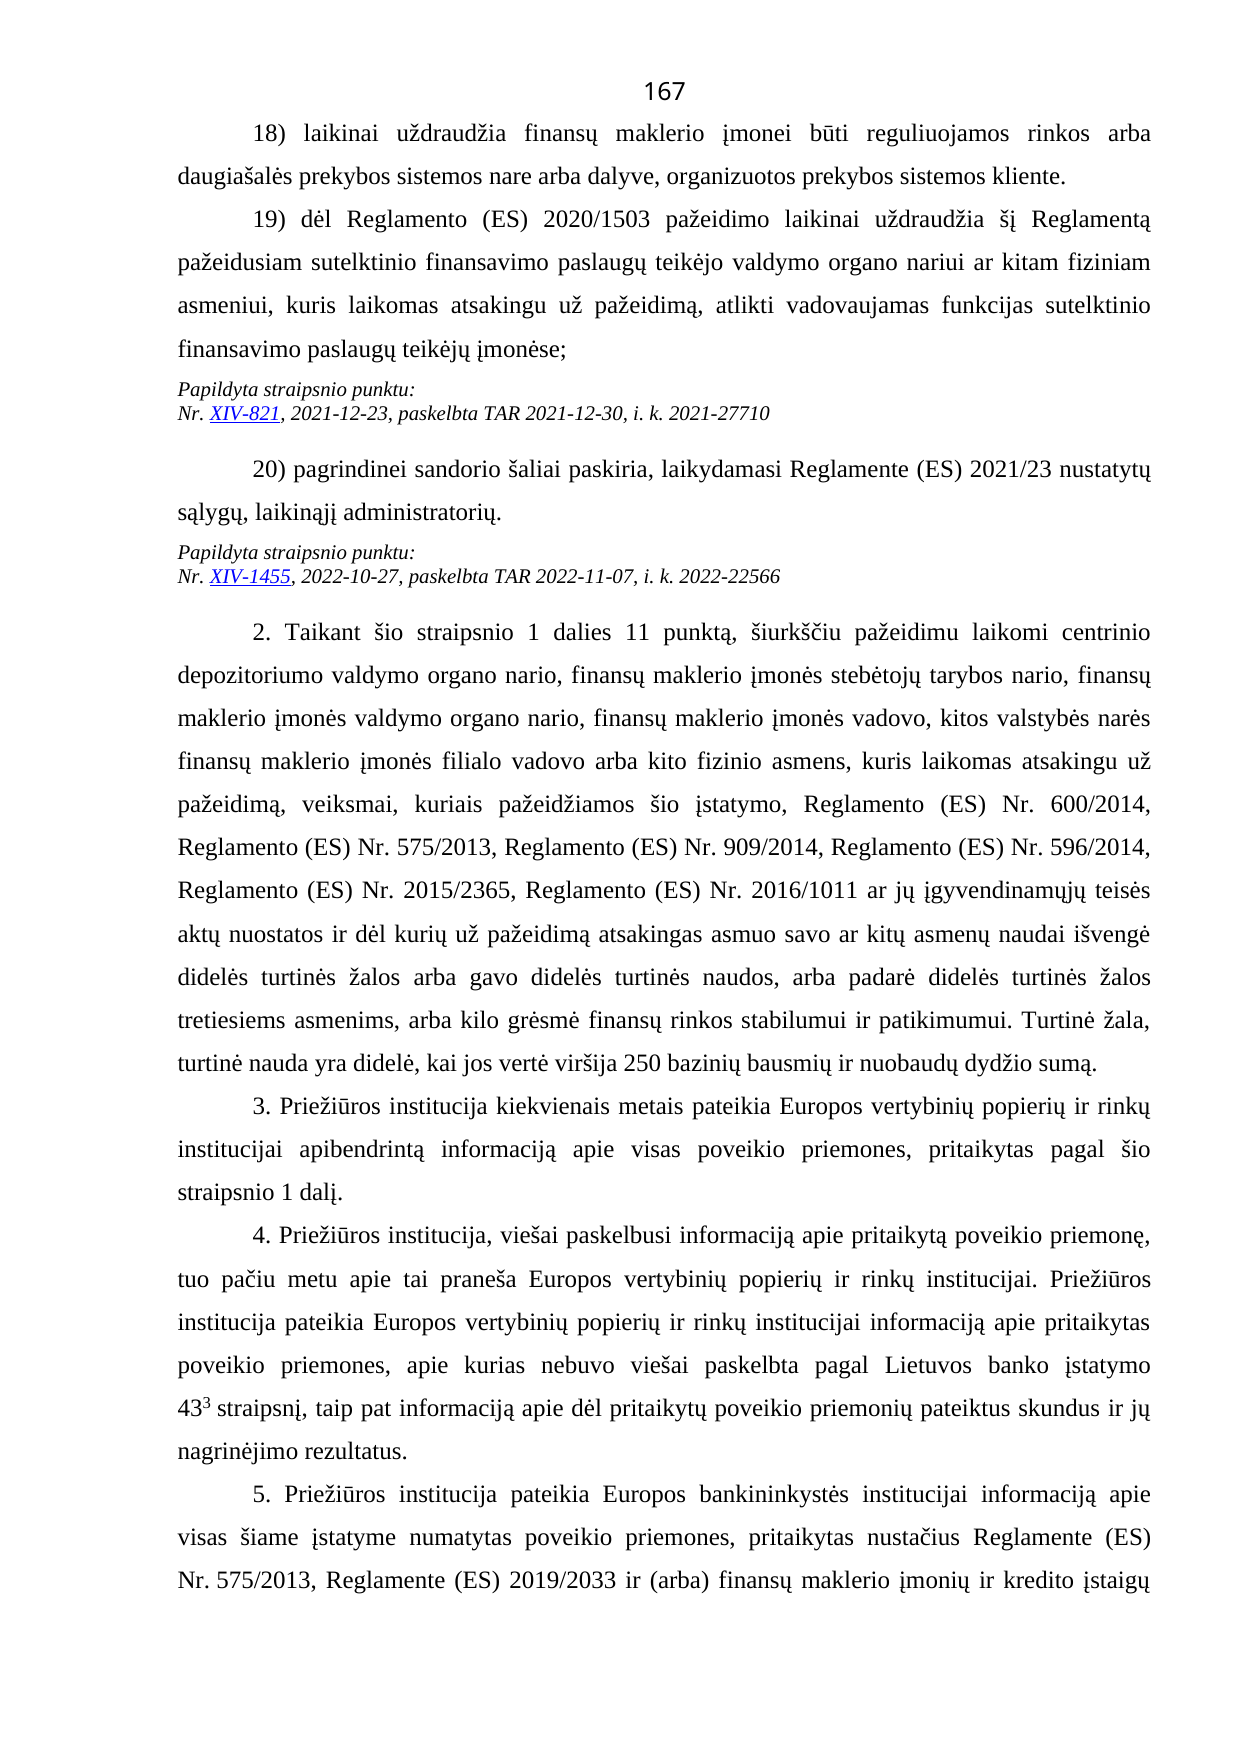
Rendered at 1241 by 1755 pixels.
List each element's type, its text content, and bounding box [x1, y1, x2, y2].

text 2. Taikant šio straipsnio 1 dalies 11 punktą, šiurkščiu pažeidimu laikomi centrinio depozitoriumo valdymo organo nario, finansų maklerio įmonės stebėtojų tarybos nario, finansų maklerio įmonės valdymo organo nario, finansų maklerio įmonės vadovo, kitos valstybės narės finansų maklerio įmonės filialo vadovo arba kito fizinio asmens, kuris laikomas atsakingu už pažeidimą, veiksmai, kuriais pažeidžiamos šio įstatymo, Reglamento (ES) Nr. 600/2014, Reglamento (ES) Nr. 575/2013, Reglamento (ES) Nr. 909/2014, Reglamento (ES) Nr. 596/2014, Reglamento (ES) Nr. 2015/2365, Reglamento (ES) Nr. 2016/1011 ar jų įgyvendinamųjų teisės aktų nuostatos ir dėl kurių už pažeidimą atsakingas asmuo savo ar kitų asmenų naudai išvengė didelės turtinės žalos arba gavo didelės turtinės naudos, arba padarė didelės turtinės žalos tretiesiems asmenims, arba kilo grėsmė finansų rinkos stabilumui ir patikimumui. Turtinė žala, turtinė nauda yra didelė, kai jos vertė viršija 250 bazinių bausmių ir nuobaudų dydžio sumą. [177, 617, 1152, 1077]
text 4. Priežiūros institucija, viešai paskelbusi informaciją apie pritaikytą poveikio priemonę, tuo pačiu metu apie tai praneša Europos vertybinių popierių ir rinkų institucijai. Priežiūros institucija pateikia Europos vertybinių popierių ir rinkų institucijai informaciją apie pritaikytas poveikio priemones, apie kurias nebuvo viešai paskelbta pagal Lietuvos banko įstatymo 433 straipsnį, taip pat informaciją apie dėl pritaikytų poveikio priemonių pateiktus skundus ir jų nagrinėjimo rezultatus. [177, 1221, 1152, 1465]
text 20) pagrindinei sandorio šaliai paskiria, laikydamasi Reglamente (ES) 2021/23 nustatytų sąlygų, laikinąjį administratorių. [177, 454, 1152, 526]
text Papildyta straipsnio punktu: [177, 377, 1152, 401]
text 19) dėl Reglamento (ES) 2020/1503 pažeidimo laikinai uždraudžia šį Reglamentą pažeidusiam sutelktinio finansavimo paslaugų teikėjo valdymo organo nariui ar kitam fiziniam asmeniui, kuris laikomas atsakingu už pažeidimą, atlikti vadovaujamas funkcijas sutelktinio finansavimo paslaugų teikėjų įmonėse; [177, 204, 1152, 362]
text Nr. XIV-821, 2021-12-23, paskelbta TAR 2021-12-30, i. k. 2021-27710 [177, 401, 1152, 425]
text Papildyta straipsnio punktu: [177, 540, 1152, 564]
text Nr. XIV-1455, 2022-10-27, paskelbta TAR 2022-11-07, i. k. 2022-22566 [177, 564, 1152, 588]
text 5. Priežiūros institucija pateikia Europos bankininkystės institucijai informaciją apie visas šiame įstatyme numatytas poveikio priemones, pritaikytas nustačius Reglamente (ES) Nr. 575/2013, Reglamente (ES) 2019/2033 ir (arba) finansų maklerio įmonių ir kredito įstaigų [177, 1479, 1152, 1594]
text 3. Priežiūros institucija kiekvienais metais pateikia Europos vertybinių popierių ir rinkų institucijai apibendrintą informaciją apie visas poveikio priemones, pritaikytas pagal šio straipsnio 1 dalį. [177, 1091, 1152, 1206]
text 18) laikinai uždraudžia finansų maklerio įmonei būti reguliuojamos rinkos arba daugiašalės prekybos sistemos nare arba dalyve, organizuotos prekybos sistemos kliente. [177, 118, 1152, 190]
